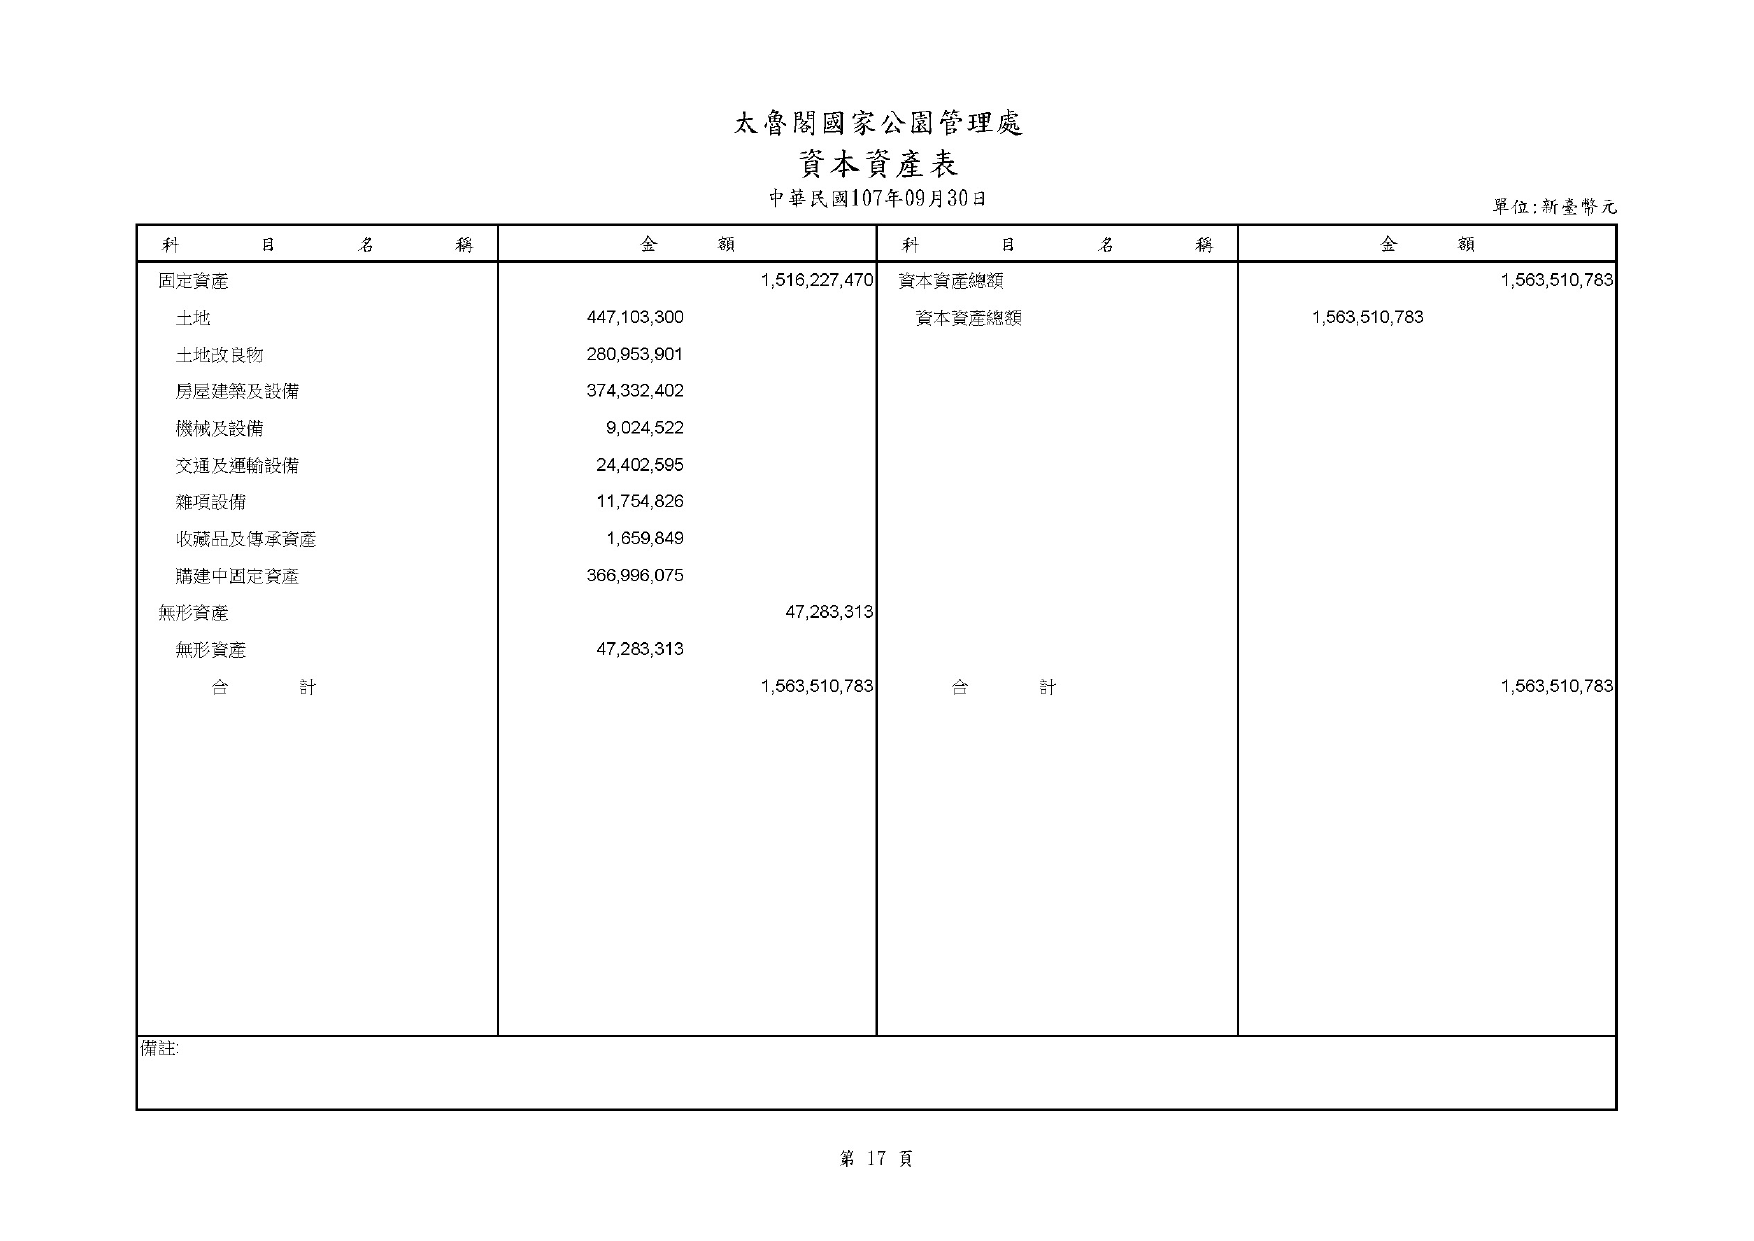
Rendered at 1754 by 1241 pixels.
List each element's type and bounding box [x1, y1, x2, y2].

picture [59, 59, 1695, 1216]
